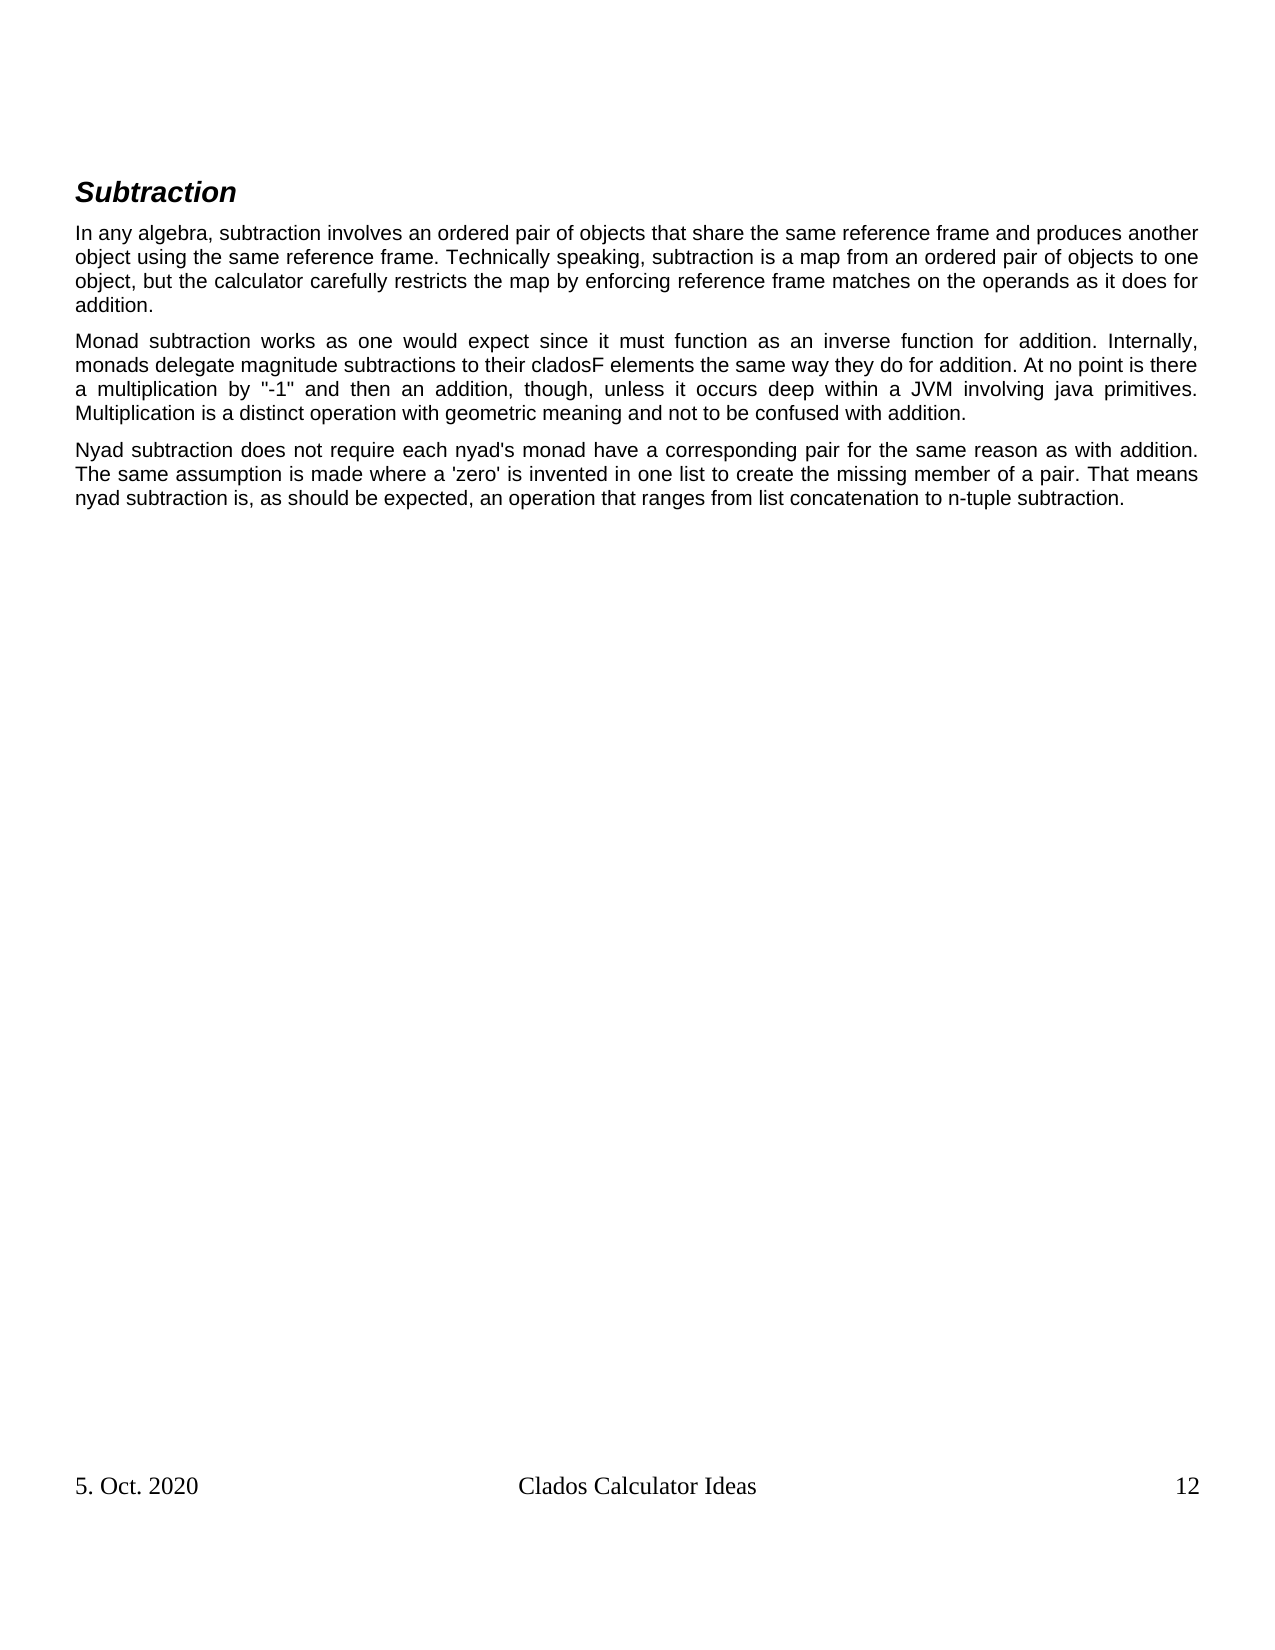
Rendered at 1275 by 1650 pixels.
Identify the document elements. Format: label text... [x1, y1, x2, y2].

text Monad subtraction works as one would expect since it must function as an inverse function for addition. Internally, monads delegate magnitude subtractions to their cladosF elements the same way they do for addition. At no point is there a multiplication by "-1" and then an addition, though, unless it occurs deep within a JVM involving java primitives. Multiplication is a distinct operation with geometric meaning and not to be confused with addition. [75, 329, 1200, 425]
text Nyad subtraction does not require each nyad's monad have a corresponding pair for the same reason as with addition. The same assumption is made where a 'zero' is invented in one list to create the missing member of a pair. That means nyad subtraction is, as should be expected, an operation that ranges from list concatenation to n-tuple subtraction. [75, 438, 1200, 509]
text In any algebra, subtraction involves an ordered pair of objects that share the same reference frame and produces another object using the same reference frame. Technically speaking, subtraction is a map from an ordered pair of objects to one object, but the calculator carefully restricts the map by enforcing reference frame matches on the operands as it does for addition. [75, 221, 1200, 317]
subtitle Subtraction [75, 175, 1200, 208]
